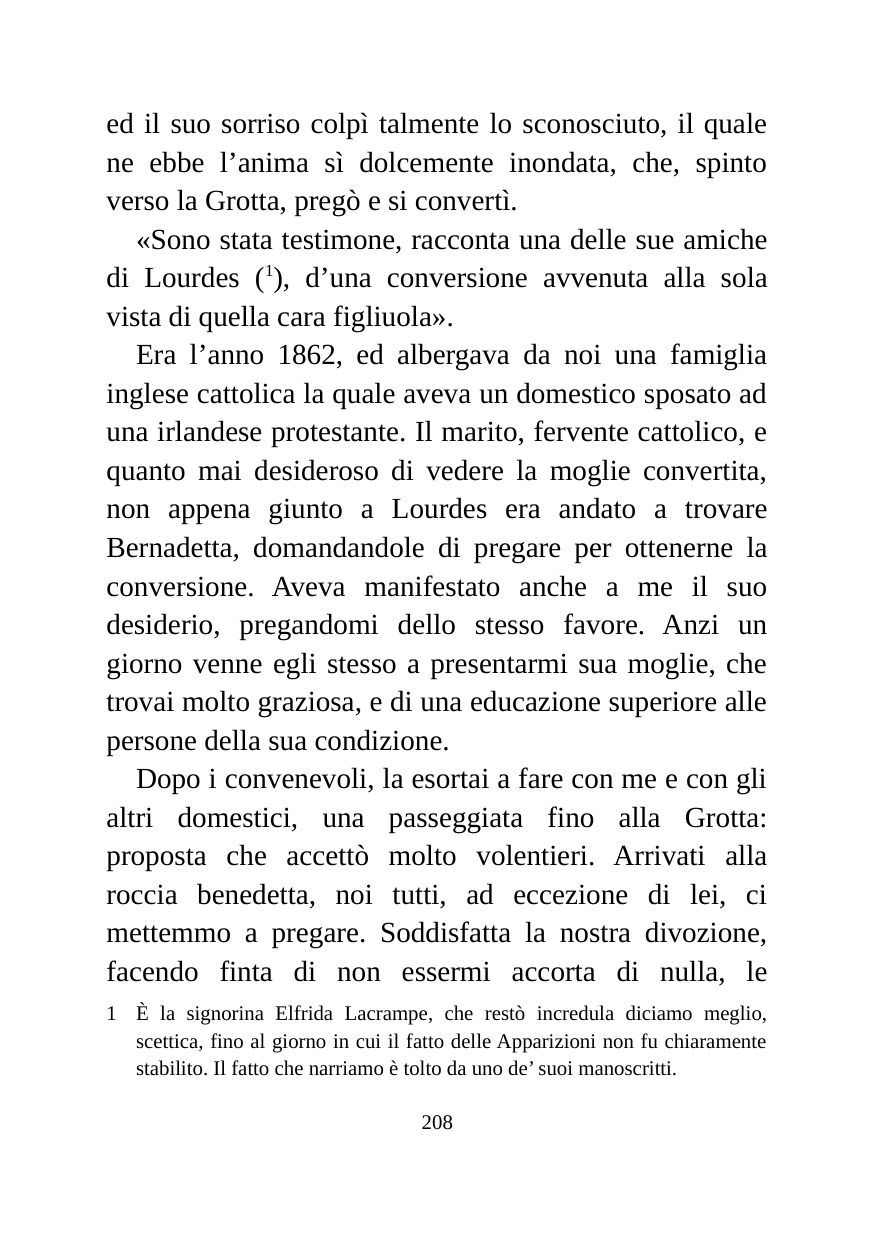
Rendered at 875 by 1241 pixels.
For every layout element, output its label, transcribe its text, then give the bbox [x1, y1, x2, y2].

text È la signorina Elfrida Lacrampe, che restò incredula diciamo meglio, scettica, fino al giorno in cui il fatto delle Apparizioni non fu chiaramente stabilito. Il fatto che narriamo è tolto da uno de’ suoi manoscritti. [106, 1001, 768, 1080]
text ed il suo sorriso colpì talmente lo sconosciuto, il quale ne ebbe l’anima sì dolcemente inondata, che, spinto verso la Grotta, pregò e si convertì. [106, 106, 768, 217]
text Dopo i convenevoli, la esortai a fare con me e con gli altri domestici, una passeggiata fino alla Grotta: proposta che accettò molto volentieri. Arrivati alla roccia benedetta, noi tutti, ad eccezione di lei, ci mettemmo a pregare. Soddisfatta la nostra divozione, facendo finta di non essermi accorta di nulla, le [106, 761, 768, 988]
text «Sono stata testimone, racconta una delle sue amiche di Lourdes (), d’una conversione avvenuta alla sola vista di quella cara figliuola». [106, 222, 768, 332]
text Era l’anno 1862, ed albergava da noi una famiglia inglese cattolica la quale aveva un domestico sposato ad una irlandese protestante. Il marito, fervente cattolico, e quanto mai desideroso di vedere la moglie convertita, non appena giunto a Lourdes era andato a trovare Bernadetta, domandandole di pregare per ottenerne la conversione. Aveva manifestato anche a me il suo desiderio, pregandomi dello stesso favore. Anzi un giorno venne egli stesso a presentarmi sua moglie, che trovai molto graziosa, e di una educazione superiore alle persone della sua condizione. [106, 337, 768, 756]
